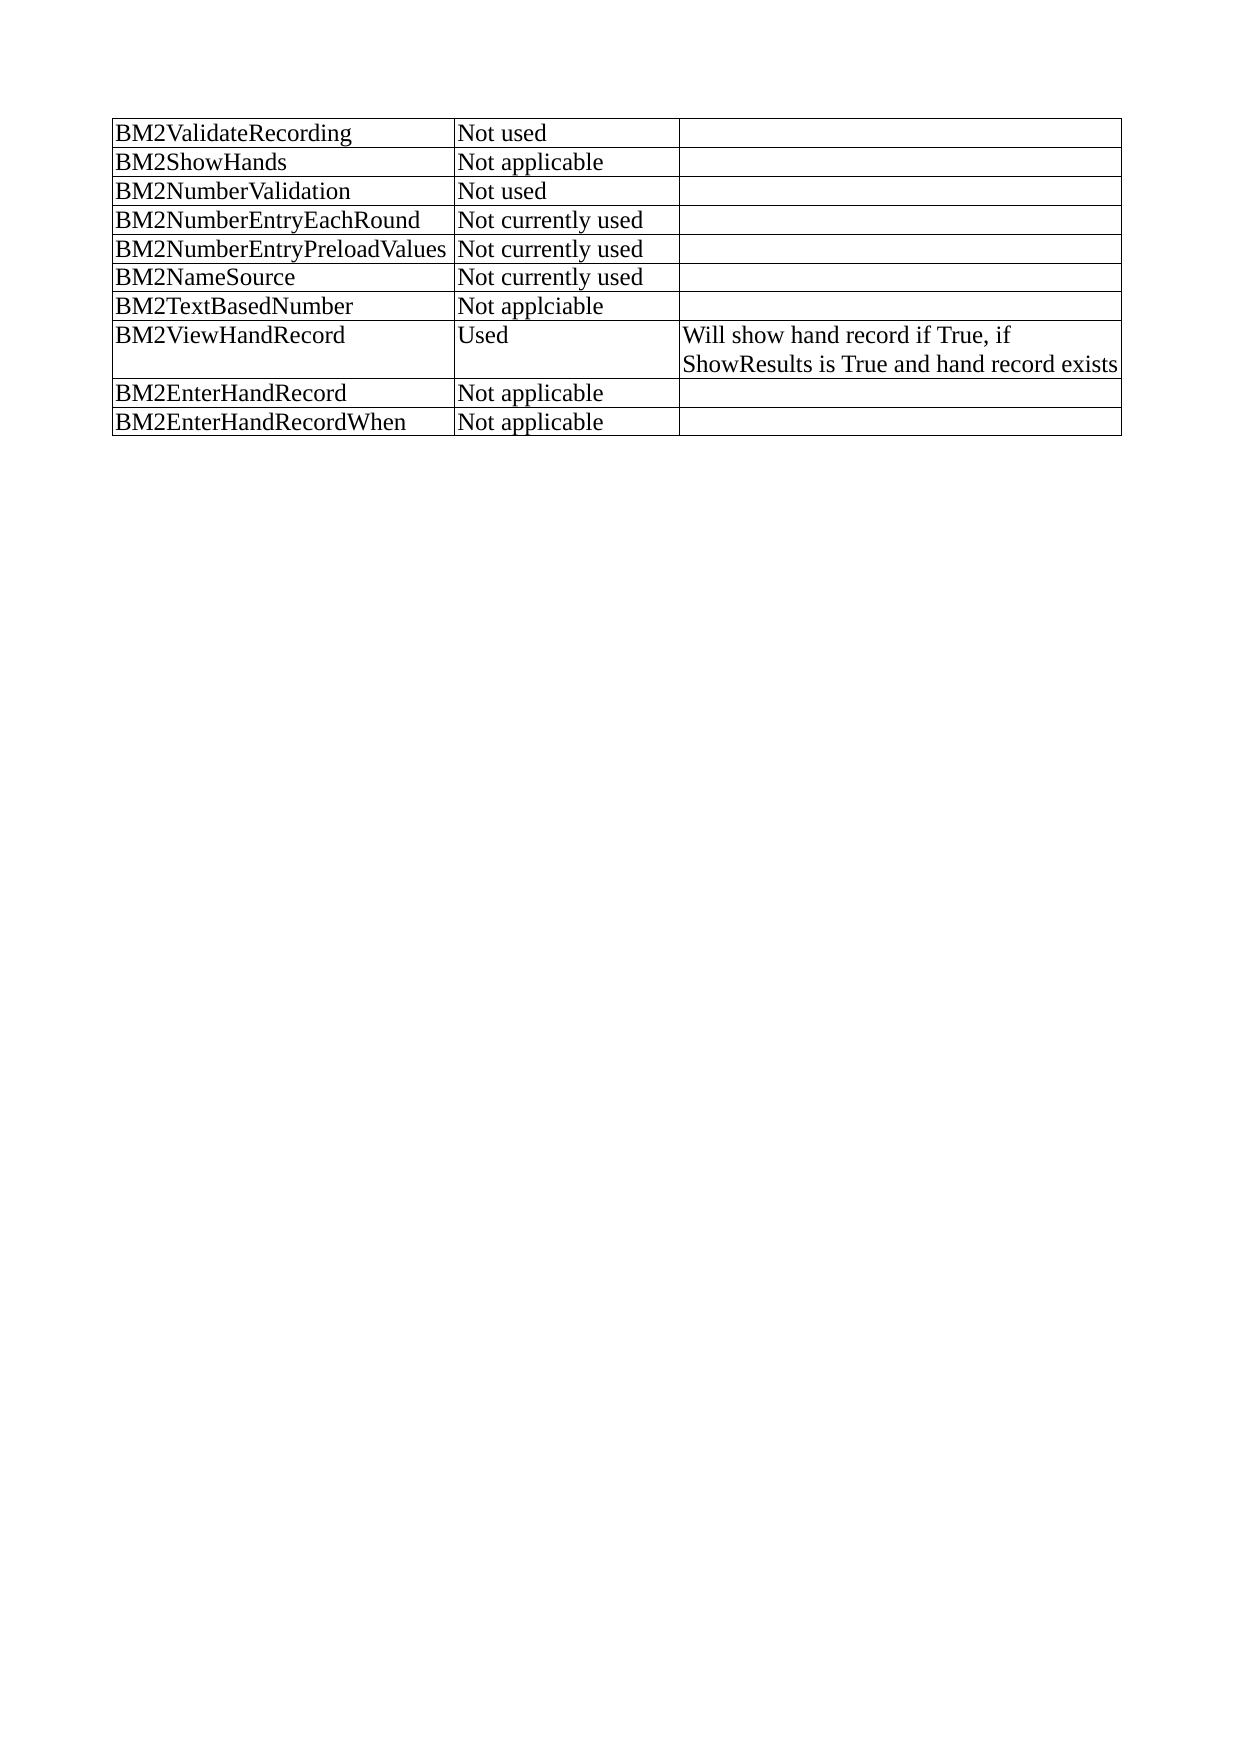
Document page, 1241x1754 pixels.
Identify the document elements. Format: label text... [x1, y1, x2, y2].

table_cell [680, 148, 1121, 176]
table_cell [680, 206, 1121, 233]
table_cell Not currently used [455, 264, 679, 291]
table_cell BM2ShowHands [113, 148, 454, 176]
table_cell Not used [455, 119, 679, 147]
table_cell Not applicable [455, 379, 679, 407]
table_cell Will show hand record if True, if ShowResults is True and hand record exists [680, 321, 1121, 378]
table_cell BM2TextBasedNumber [113, 292, 454, 320]
table_cell Not applicable [455, 408, 679, 435]
table_cell Not applicable [455, 148, 679, 176]
table_cell BM2NameSource [113, 264, 454, 291]
table_cell [680, 264, 1121, 291]
table_cell BM2NumberEntryEachRound [113, 206, 454, 233]
table_cell [680, 379, 1121, 407]
table_cell BM2EnterHandRecordWhen [113, 408, 454, 435]
table_cell [680, 292, 1121, 320]
table_cell [680, 119, 1121, 147]
table_cell Not currently used [455, 206, 679, 233]
table_cell BM2NumberValidation [113, 177, 454, 205]
table_cell BM2ValidateRecording [113, 119, 454, 147]
table_cell BM2NumberEntryPreloadValues [113, 235, 454, 262]
table_cell Not used [455, 177, 679, 205]
table_cell Not applciable [455, 292, 679, 320]
table_cell BM2ViewHandRecord [113, 321, 454, 378]
table_cell [680, 177, 1121, 205]
table_cell [680, 408, 1121, 435]
table_cell [680, 235, 1121, 262]
table_cell Not currently used [455, 235, 679, 262]
table_cell BM2EnterHandRecord [113, 379, 454, 407]
table_cell Used [455, 321, 679, 378]
